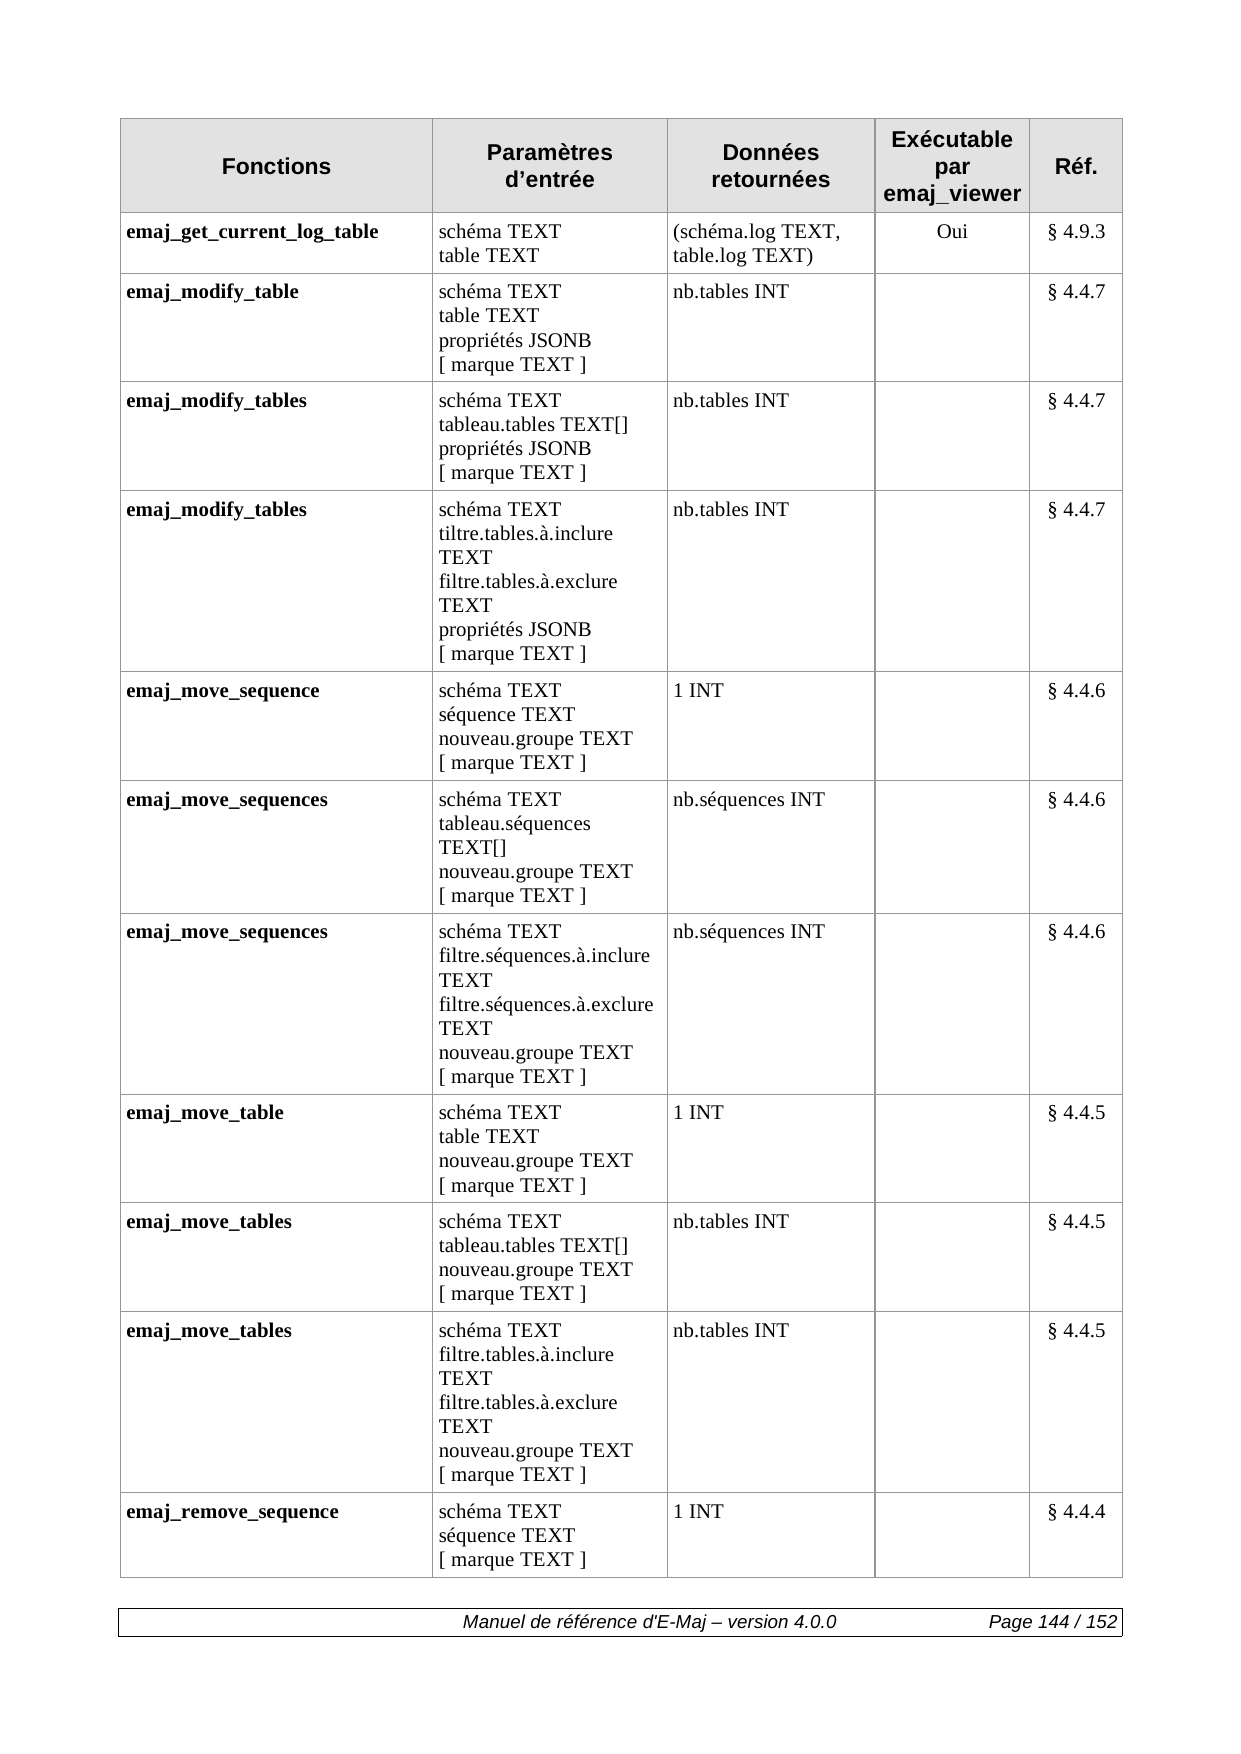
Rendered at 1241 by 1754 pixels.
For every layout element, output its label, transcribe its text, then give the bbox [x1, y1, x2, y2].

table_cell schéma TEXT table TEXT propriétés JSONB [ marque TEXT ] [433, 274, 667, 381]
table_cell nb.tables INT [668, 1312, 874, 1492]
table_cell § 4.9.3 [1030, 213, 1122, 272]
table_cell schéma TEXT tableau.tables TEXT[] propriétés JSONB [ marque TEXT ] [433, 382, 667, 490]
table_cell emaj_move_table [121, 1095, 432, 1202]
table_cell § 4.4.7 [1030, 491, 1122, 671]
table_cell emaj_modify_tables [121, 491, 432, 671]
table_cell [876, 1095, 1029, 1202]
table_header Fonctions [121, 119, 432, 212]
table_cell § 4.4.5 [1030, 1095, 1122, 1202]
table_cell emaj_move_sequences [121, 781, 432, 912]
table_cell § 4.4.5 [1030, 1203, 1122, 1311]
table_cell nb.tables INT [668, 382, 874, 490]
table_cell § 4.4.6 [1030, 914, 1122, 1093]
table_cell nb.tables INT [668, 1203, 874, 1311]
table_cell schéma TEXT table TEXT nouveau.groupe TEXT [ marque TEXT ] [433, 1095, 667, 1202]
table_cell [876, 1203, 1029, 1311]
table_cell [876, 1493, 1029, 1577]
table_cell schéma TEXT tiltre.tables.à.inclure TEXT filtre.tables.à.exclure TEXT propriétés JSONB [ marque TEXT ] [433, 491, 667, 671]
table_cell emaj_get_current_log_table [121, 213, 432, 272]
table_cell nb.tables INT [668, 491, 874, 671]
table_cell [876, 914, 1029, 1093]
table_cell [876, 781, 1029, 912]
table_cell 1 INT [668, 1493, 874, 1577]
table_cell 1 INT [668, 672, 874, 780]
table_cell 1 INT [668, 1095, 874, 1202]
table_cell [876, 672, 1029, 780]
table_cell emaj_move_tables [121, 1312, 432, 1492]
table_cell Oui [876, 213, 1029, 272]
table_cell [876, 382, 1029, 490]
table_cell emaj_move_tables [121, 1203, 432, 1311]
table_header Exécutable par emaj_viewer [876, 119, 1029, 212]
table_header Paramètres d’entrée [433, 119, 667, 212]
table_header Données retournées [668, 119, 874, 212]
table_cell § 4.4.7 [1030, 274, 1122, 381]
table_cell § 4.4.5 [1030, 1312, 1122, 1492]
table_cell § 4.4.4 [1030, 1493, 1122, 1577]
table_cell emaj_modify_table [121, 274, 432, 381]
table_cell schéma TEXT tableau.séquences TEXT[] nouveau.groupe TEXT [ marque TEXT ] [433, 781, 667, 912]
table_cell schéma TEXT filtre.tables.à.inclure TEXT filtre.tables.à.exclure TEXT nouveau.groupe TEXT [ marque TEXT ] [433, 1312, 667, 1492]
table_cell § 4.4.6 [1030, 781, 1122, 912]
table_cell [876, 491, 1029, 671]
table_cell schéma TEXT tableau.tables TEXT[] nouveau.groupe TEXT [ marque TEXT ] [433, 1203, 667, 1311]
table_cell nb.séquences INT [668, 781, 874, 912]
table_cell emaj_move_sequences [121, 914, 432, 1093]
table_cell schéma TEXT séquence TEXT [ marque TEXT ] [433, 1493, 667, 1577]
table_cell [876, 1312, 1029, 1492]
table_cell schéma TEXT table TEXT [433, 213, 667, 272]
table_cell schéma TEXT filtre.séquences.à.inclure TEXT filtre.séquences.à.exclure TEXT nouveau.groupe TEXT [ marque TEXT ] [433, 914, 667, 1093]
table_cell nb.séquences INT [668, 914, 874, 1093]
table_cell emaj_modify_tables [121, 382, 432, 490]
table_cell schéma TEXT séquence TEXT nouveau.groupe TEXT [ marque TEXT ] [433, 672, 667, 780]
table_header Réf. [1030, 119, 1122, 212]
table_cell [876, 274, 1029, 381]
table_cell emaj_move_sequence [121, 672, 432, 780]
table_cell nb.tables INT [668, 274, 874, 381]
table_cell § 4.4.7 [1030, 382, 1122, 490]
table_cell (schéma.log TEXT, table.log TEXT) [668, 213, 874, 272]
table_cell § 4.4.6 [1030, 672, 1122, 780]
table_cell emaj_remove_sequence [121, 1493, 432, 1577]
